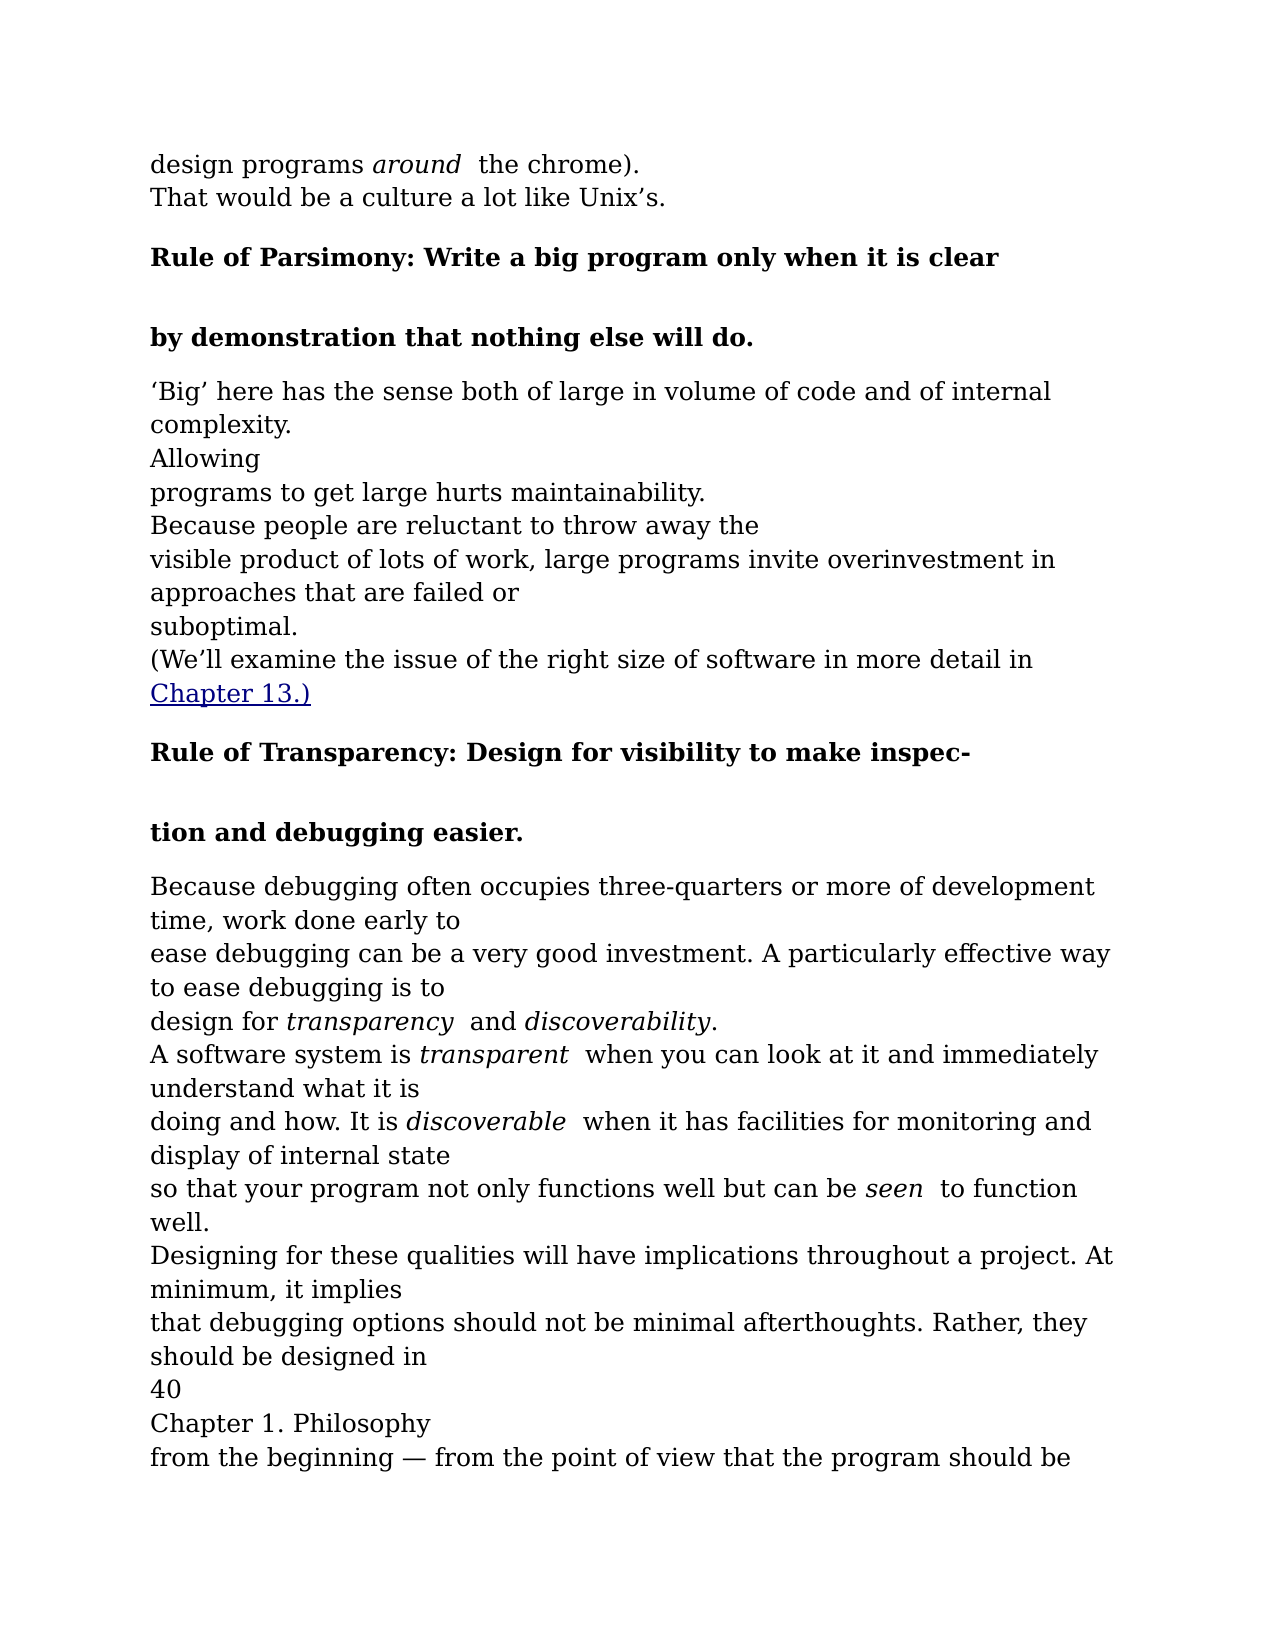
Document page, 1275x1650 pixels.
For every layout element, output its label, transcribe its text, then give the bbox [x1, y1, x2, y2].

text A software system is transparent when you can look at it and immediately understand what it is [150, 1040, 1125, 1103]
text so that your program not only functions well but can be seen to function well. [150, 1174, 1125, 1237]
text that debugging options should not be minimal afterthoughts. Rather, they should be designed in [150, 1308, 1125, 1371]
text ease debugging can be a very good investment. A particularly effective way to ease debugging is to [150, 939, 1125, 1002]
text Allowing [150, 444, 1125, 473]
text by demonstration that nothing else will do. [150, 322, 1125, 352]
text from the beginning — from the point of view that the program should be [150, 1443, 1125, 1472]
text Rule of Transparency: Design for visibility to make inspec- [150, 737, 1125, 767]
text ‘Big’ here has the sense both of large in volume of code and of internal complexity. [150, 377, 1125, 440]
text visible product of lots of work, large programs invite overinvestment in approaches that are failed or [150, 545, 1125, 607]
text Because debugging often occupies three-quarters or more of development time, work done early to [150, 872, 1125, 935]
text Chapter 1. Philosophy [150, 1409, 1125, 1438]
text That would be a culture a lot like Unix’s. [150, 183, 1125, 213]
text suboptimal. [150, 612, 1125, 641]
text design programs around the chrome). [150, 150, 1125, 179]
text tion and debugging easier. [150, 817, 1125, 847]
text (We’ll examine the issue of the right size of software in more detail in Chapter 13.) [150, 645, 1125, 708]
text Because people are reluctant to throw away the [150, 511, 1125, 540]
text design for transparency and discoverability. [150, 1007, 1125, 1036]
text doing and how. It is discoverable when it has facilities for monitoring and display of internal state [150, 1107, 1125, 1170]
text 40 [150, 1376, 1125, 1405]
text Rule of Parsimony: Write a big program only when it is clear [150, 242, 1125, 272]
text Designing for these qualities will have implications throughout a project. At minimum, it implies [150, 1241, 1125, 1304]
text programs to get large hurts maintainability. [150, 478, 1125, 507]
